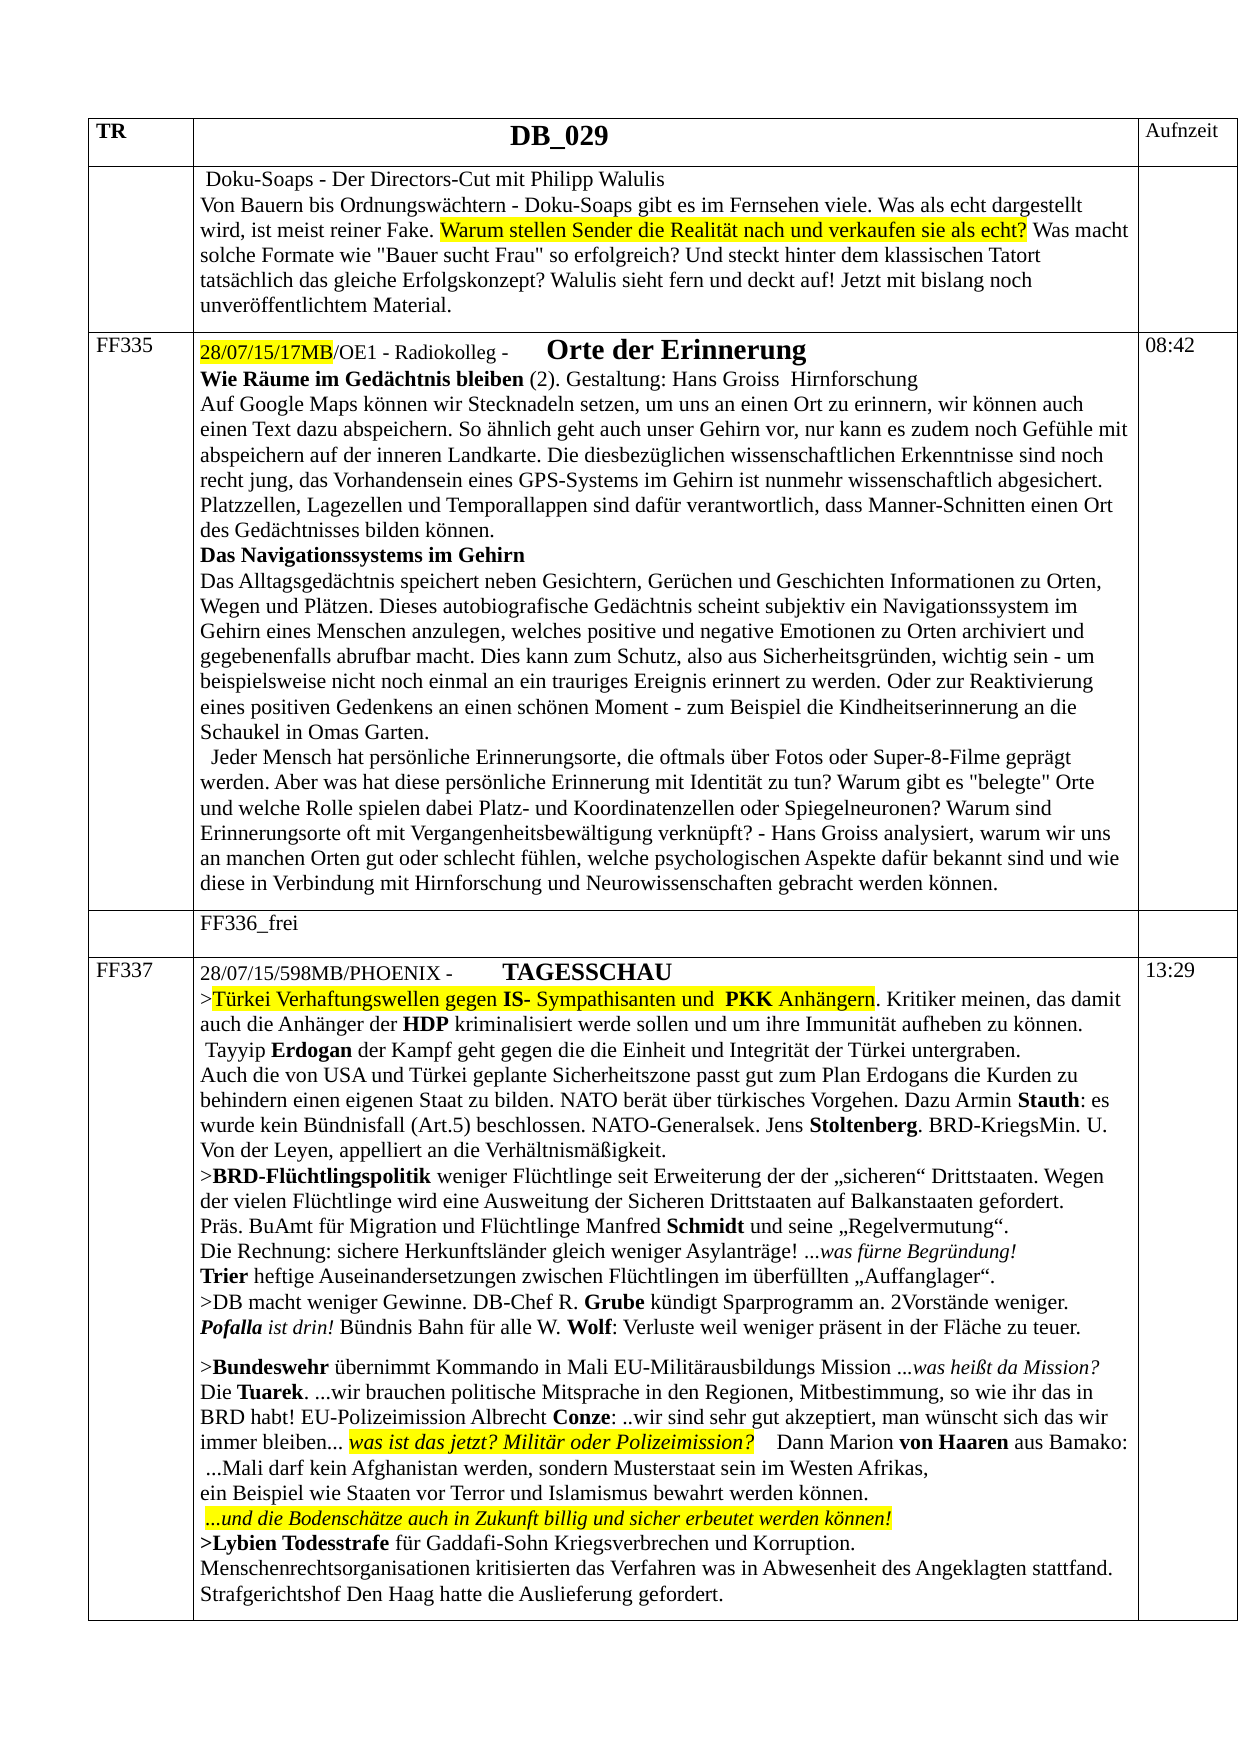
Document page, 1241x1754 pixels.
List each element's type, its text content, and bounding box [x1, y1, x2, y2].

table_cell FF336_frei [194, 911, 1138, 957]
table_cell Doku-Soaps - Der Directors-Cut mit Philipp Walulis Von Bauern bis Ordnungswächtern - Doku-Soaps gibt es im Fernsehen viele. Was als echt dargestellt wird, ist meist reiner Fake. Warum stellen Sender die Realität nach und verkaufen sie als echt? Was macht solche Formate wie "Bauer sucht Frau" so erfolgreich? Und steckt hinter dem klassischen Tatort tatsächlich das gleiche Erfolgskonzept? Walulis sieht fern und deckt auf! Jetzt mit bislang noch unveröffentlichtem Material. [194, 167, 1138, 332]
table_header TR [89, 119, 193, 166]
table_cell 08:42 [1139, 333, 1237, 910]
table_cell [1139, 911, 1237, 957]
table_cell [89, 167, 193, 332]
table_header DB_029 [194, 119, 1138, 166]
table_header Aufnzeit [1139, 119, 1237, 166]
table_cell 13:29 [1139, 958, 1237, 1620]
table_cell [89, 911, 193, 957]
table_cell 28/07/15/598MB/PHOENIX - TAGESSCHAU >Türkei Verhaftungswellen gegen IS- Sympathisanten und PKK Anhängern. Kritiker meinen, das damit auch die Anhänger der HDP kriminalisiert werde sollen und um ihre Immunität aufheben zu können. Tayyip Erdogan der Kampf geht gegen die die Einheit und Integrität der Türkei untergraben. Auch die von USA und Türkei geplante Sicherheitszone passt gut zum Plan Erdogans die Kurden zu behindern einen eigenen Staat zu bilden. NATO berät über türkisches Vorgehen. Dazu Armin Stauth: es wurde kein Bündnisfall (Art.5) beschlossen. NATO-Generalsek. Jens Stoltenberg. BRD-KriegsMin. U. Von der Leyen, appelliert an die Verhältnismäßigkeit. >BRD-Flüchtlingspolitik weniger Flüchtlinge seit Erweiterung der der „sicheren“ Drittstaaten. Wegen der vielen Flüchtlinge wird eine Ausweitung der Sicheren Drittstaaten auf Balkanstaaten gefordert. Präs. BuAmt für Migration und Flüchtlinge Manfred Schmidt und seine „Regelvermutung“. Die Rechnung: sichere Herkunftsländer gleich weniger Asylanträge! ...was fürne Begründung! Trier heftige Auseinandersetzungen zwischen Flüchtlingen im überfüllten „Auffanglager“. >DB macht weniger Gewinne. DB-Chef R. Grube kündigt Sparprogramm an. 2Vorstände weniger. Pofalla ist drin! Bündnis Bahn für alle W. Wolf: Verluste weil weniger präsent in der Fläche zu teuer. >Bundeswehr übernimmt Kommando in Mali EU-Militärausbildungs Mission ...was heißt da Mission? Die Tuarek. ...wir brauchen politische Mitsprache in den Regionen, Mitbestimmung, so wie ihr das in BRD habt! EU-Polizeimission Albrecht Conze: ..wir sind sehr gut akzeptiert, man wünscht sich das wir immer bleiben... was ist das jetzt? Militär oder Polizeimission? Dann Marion von Haaren aus Bamako: ...Mali darf kein Afghanistan werden, sondern Musterstaat sein im Westen Afrikas, ein Beispiel wie Staaten vor Terror und Islamismus bewahrt werden können. ...und die Bodenschätze auch in Zukunft billig und sicher erbeutet werden können! >Lybien Todesstrafe für Gaddafi-Sohn Kriegsverbrechen und Korruption. Menschenrechtsorganisationen kritisierten das Verfahren was in Abwesenheit des Angeklagten stattfand. Strafgerichtshof Den Haag hatte die Auslieferung gefordert. [194, 958, 1138, 1620]
table_cell FF335 [89, 333, 193, 910]
table_cell [1139, 167, 1237, 332]
table_cell 28/07/15/17MB/OE1 - Radiokolleg - Orte der Erinnerung Wie Räume im Gedächtnis bleiben (2). Gestaltung: Hans Groiss Hirnforschung Auf Google Maps können wir Stecknadeln setzen, um uns an einen Ort zu erinnern, wir können auch einen Text dazu abspeichern. So ähnlich geht auch unser Gehirn vor, nur kann es zudem noch Gefühle mit abspeichern auf der inneren Landkarte. Die diesbezüglichen wissenschaftlichen Erkenntnisse sind noch recht jung, das Vorhandensein eines GPS-Systems im Gehirn ist nunmehr wissenschaftlich abgesichert. Platzzellen, Lagezellen und Temporallappen sind dafür verantwortlich, dass Manner-Schnitten einen Ort des Gedächtnisses bilden können. Das Navigationssystems im Gehirn Das Alltagsgedächtnis speichert neben Gesichtern, Gerüchen und Geschichten Informationen zu Orten, Wegen und Plätzen. Dieses autobiografische Gedächtnis scheint subjektiv ein Navigationssystem im Gehirn eines Menschen anzulegen, welches positive und negative Emotionen zu Orten archiviert und gegebenenfalls abrufbar macht. Dies kann zum Schutz, also aus Sicherheitsgründen, wichtig sein - um beispielsweise nicht noch einmal an ein trauriges Ereignis erinnert zu werden. Oder zur Reaktivierung eines positiven Gedenkens an einen schönen Moment - zum Beispiel die Kindheitserinnerung an die Schaukel in Omas Garten. Jeder Mensch hat persönliche Erinnerungsorte, die oftmals über Fotos oder Super-8-Filme geprägt werden. Aber was hat diese persönliche Erinnerung mit Identität zu tun? Warum gibt es "belegte" Orte und welche Rolle spielen dabei Platz- und Koordinatenzellen oder Spiegelneuronen? Warum sind Erinnerungsorte oft mit Vergangenheitsbewältigung verknüpft? - Hans Groiss analysiert, warum wir uns an manchen Orten gut oder schlecht fühlen, welche psychologischen Aspekte dafür bekannt sind und wie diese in Verbindung mit Hirnforschung und Neurowissenschaften gebracht werden können. [194, 333, 1138, 910]
table_cell FF337 [89, 958, 193, 1620]
